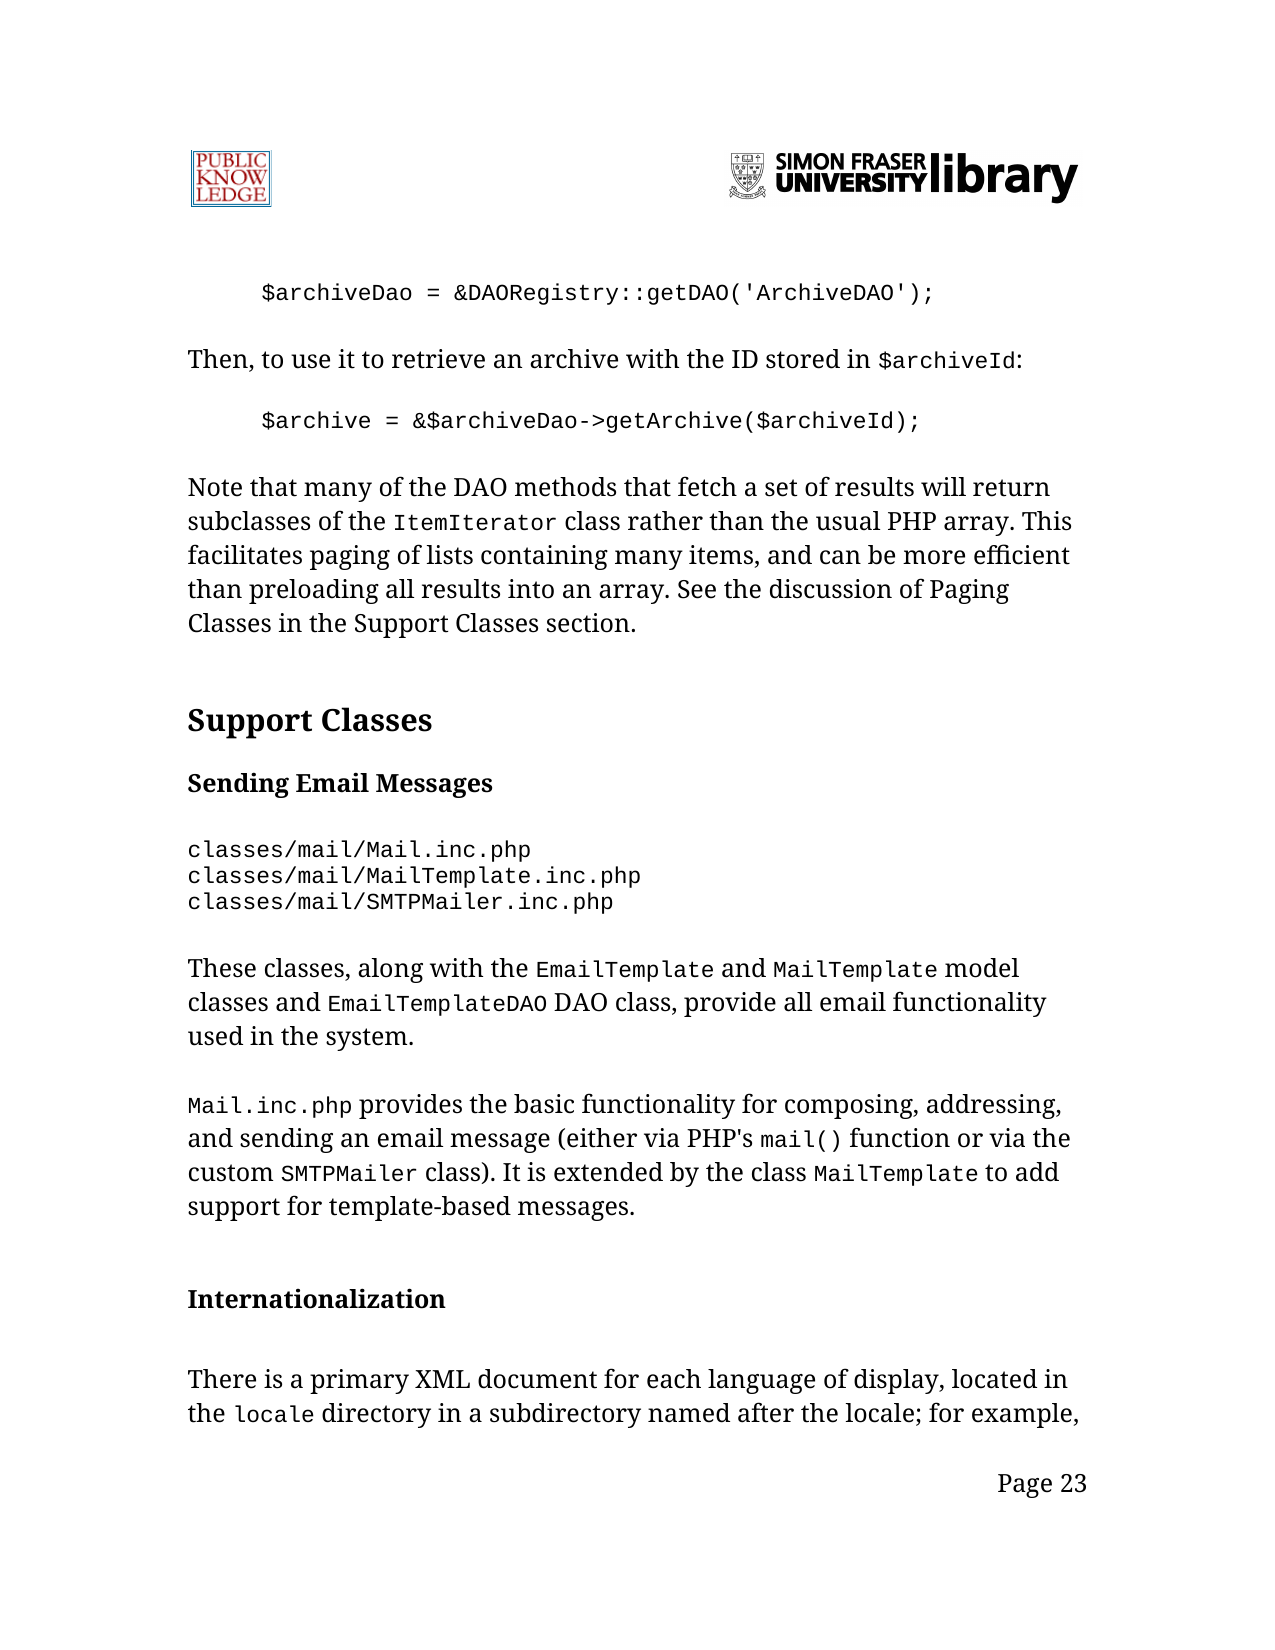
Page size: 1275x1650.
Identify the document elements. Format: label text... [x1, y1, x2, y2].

subtitle Sending Email Messages [187, 765, 1087, 799]
text These classes, along with the EmailTemplate and MailTemplate model classes and EmailTemplateDAO DAO class, provide all email functionality used in the system. [187, 951, 1087, 1052]
text $archiveDao = &DAORegistry::getDAO('ArchiveDAO'); [261, 281, 1087, 308]
text There is a primary XML document for each language of display, located in the locale directory in a subdirectory named after the locale; for example, [187, 1362, 1087, 1429]
subtitle Support Classes [187, 698, 1087, 740]
text classes/mail/SMTPMailer.inc.php [187, 890, 1087, 917]
subtitle Internationalization [187, 1281, 1087, 1315]
text $archive = &$archiveDao->getArchive($archiveId); [261, 409, 1087, 436]
text Mail.inc.php provides the basic functionality for composing, addressing, and sending an email message (either via PHP's mail() function or via the custom SMTPMailer class). It is extended by the class MailTemplate to add support for template-based messages. [187, 1086, 1087, 1222]
text Note that many of the DAO methods that fetch a set of results will return subclasses of the ItemIterator class rather than the usual PHP array. This facilitates paging of lists containing many items, and can be more efficient than preloading all results into an array. See the discussion of Paging Classes in the Support Classes section. [187, 470, 1087, 639]
picture [723, 150, 1083, 207]
text Then, to use it to retrieve an archive with the ID stored in $archiveId: [187, 342, 1087, 376]
text classes/mail/MailTemplate.inc.php [187, 864, 1087, 890]
picture [193, 150, 272, 205]
text classes/mail/Mail.inc.php [187, 838, 1087, 864]
